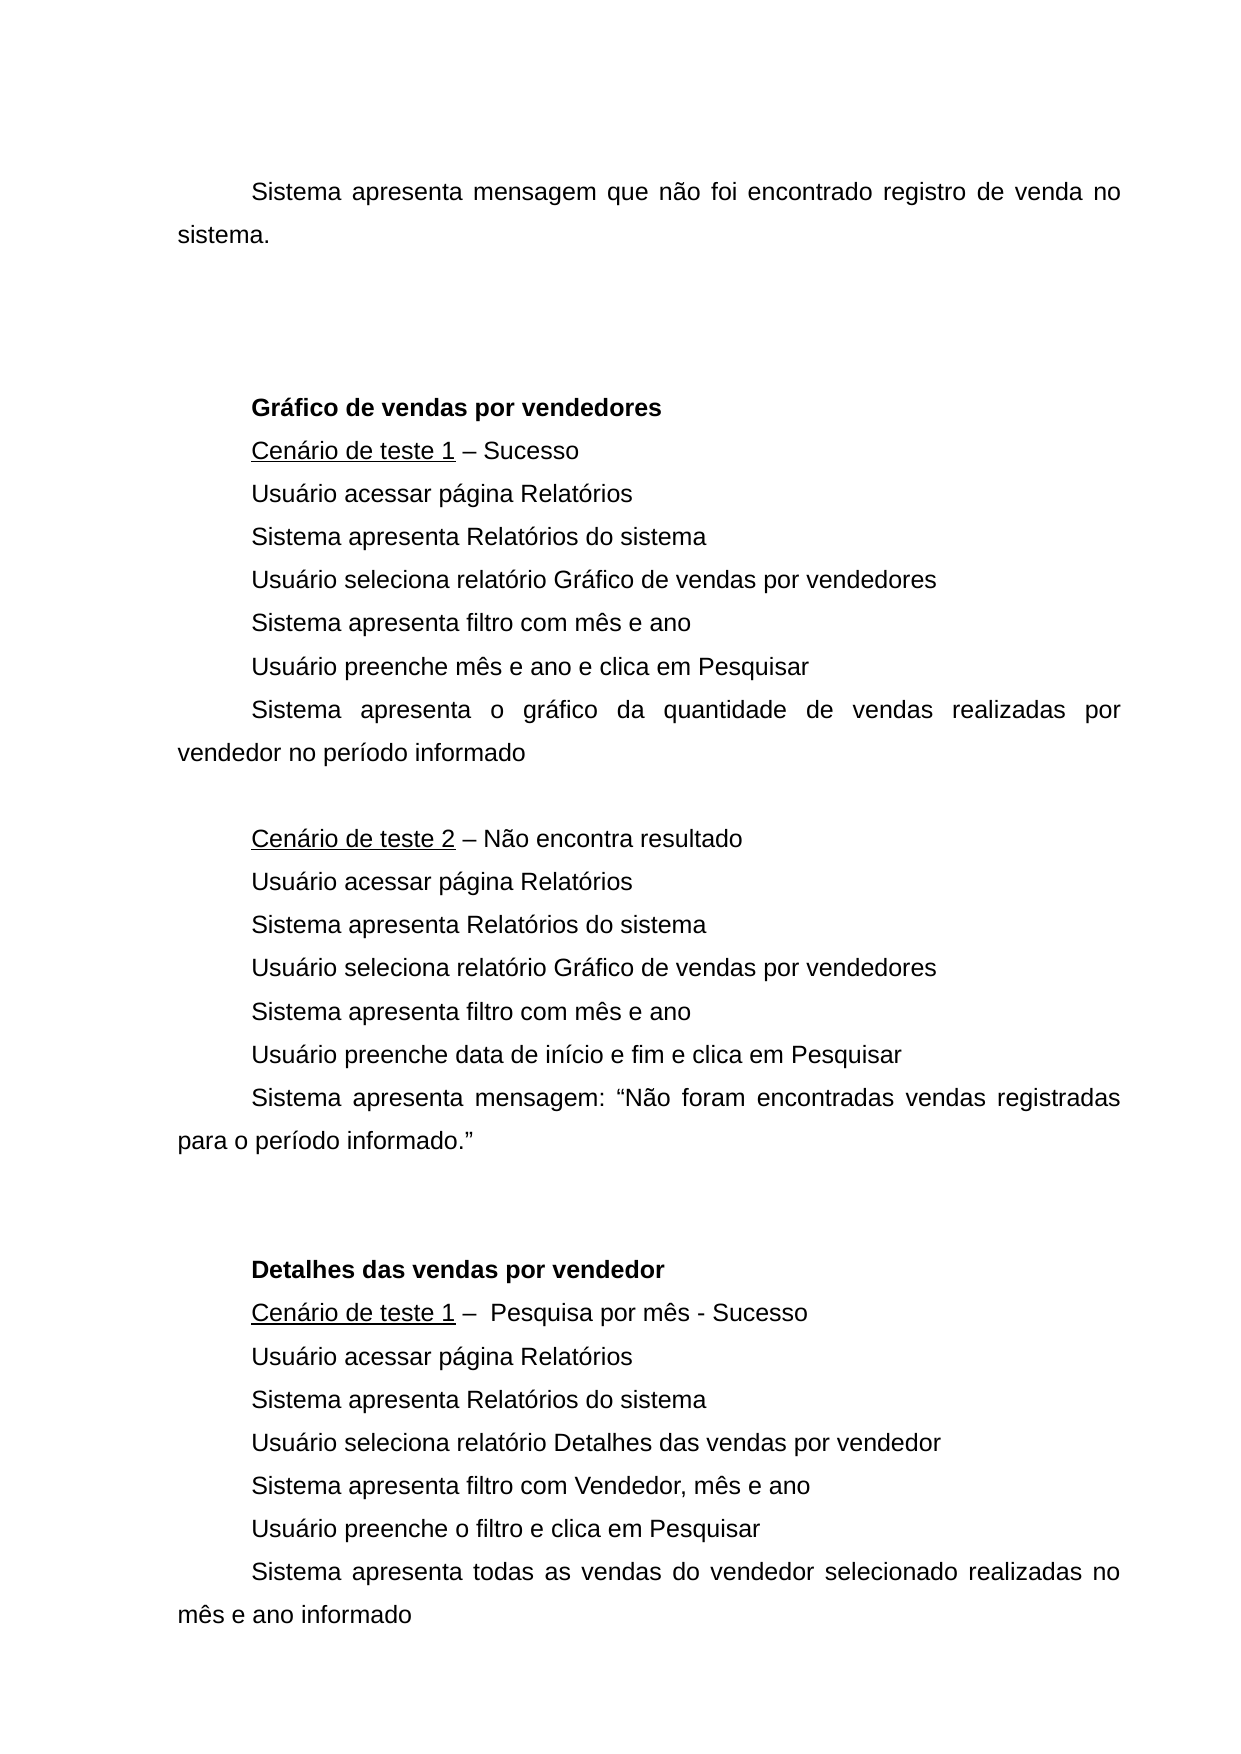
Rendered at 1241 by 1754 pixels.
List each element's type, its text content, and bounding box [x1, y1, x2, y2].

text Gráfico de vendas por vendedores [177, 393, 1122, 422]
text Usuário seleciona relatório Gráfico de vendas por vendedores [177, 565, 1122, 594]
text Usuário seleciona relatório Gráfico de vendas por vendedores [177, 953, 1122, 982]
text Cenário de teste 2 – Não encontra resultado [177, 824, 1122, 853]
text Usuário acessar página Relatórios [177, 867, 1122, 896]
text Usuário acessar página Relatórios [177, 1342, 1122, 1370]
text Sistema apresenta Relatórios do sistema [177, 1385, 1122, 1413]
text Sistema apresenta mensagem: “Não foram encontradas vendas registradas para o período informado.” [177, 1083, 1122, 1155]
text Usuário preenche data de início e fim e clica em Pesquisar [177, 1040, 1122, 1068]
text Sistema apresenta filtro com Vendedor, mês e ano [177, 1471, 1122, 1500]
text Cenário de teste 1 – Sucesso [177, 436, 1122, 465]
text Detalhes das vendas por vendedor [177, 1255, 1122, 1284]
text Sistema apresenta mensagem que não foi encontrado registro de venda no sistema. [177, 177, 1122, 249]
text Usuário preenche mês e ano e clica em Pesquisar [177, 652, 1122, 680]
text Sistema apresenta filtro com mês e ano [177, 997, 1122, 1025]
text Usuário preenche o filtro e clica em Pesquisar [177, 1514, 1122, 1543]
text Usuário acessar página Relatórios [177, 479, 1122, 508]
text Sistema apresenta o gráfico da quantidade de vendas realizadas por vendedor no período informado [177, 695, 1122, 767]
text Sistema apresenta filtro com mês e ano [177, 608, 1122, 637]
text Sistema apresenta Relatórios do sistema [177, 522, 1122, 551]
text Cenário de teste 1 – Pesquisa por mês - Sucesso [177, 1298, 1122, 1327]
text Sistema apresenta Relatórios do sistema [177, 910, 1122, 939]
text Usuário seleciona relatório Detalhes das vendas por vendedor [177, 1428, 1122, 1457]
text Sistema apresenta todas as vendas do vendedor selecionado realizadas no mês e ano informado [177, 1557, 1122, 1629]
